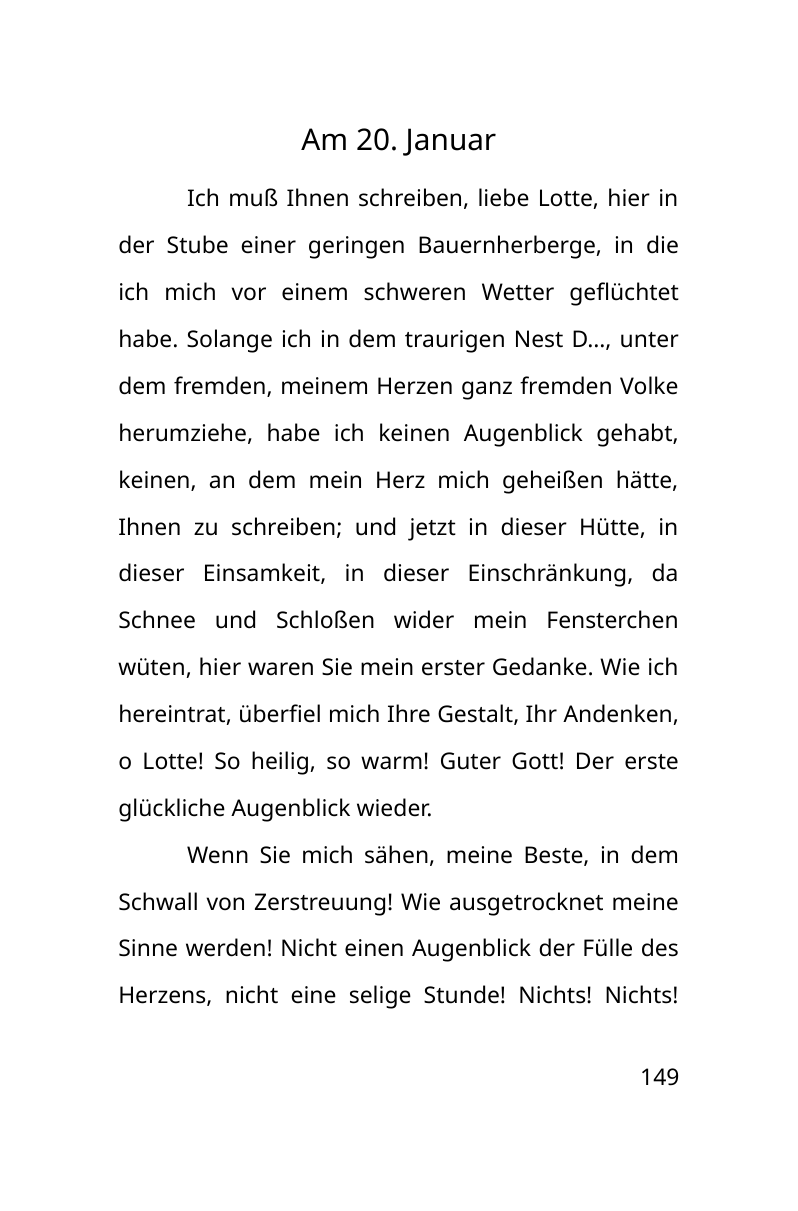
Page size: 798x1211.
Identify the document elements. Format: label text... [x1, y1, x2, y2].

subtitle Am 20. Januar [118, 118, 679, 159]
text Wenn Sie mich sähen, meine Beste, in dem Schwall von Zerstreuung! Wie ausgetrocknet meine Sinne werden! Nicht einen Augenblick der Fülle des Herzens, nicht eine selige Stunde! Nichts! Nichts! [118, 839, 679, 1011]
text Ich muß Ihnen schreiben, liebe Lotte, hier in der Stube einer geringen Bauernherberge, in die ich mich vor einem schweren Wetter geflüchtet habe. Solange ich in dem traurigen Nest D…, unter dem fremden, meinem Herzen ganz fremden Volke herumziehe, habe ich keinen Augenblick gehabt, keinen, an dem mein Herz mich geheißen hätte, Ihnen zu schreiben; und jetzt in dieser Hütte, in dieser Einsamkeit, in dieser Einschränkung, da Schnee und Schloßen wider mein Fensterchen wüten, hier waren Sie mein erster Gedanke. Wie ich hereintrat, überfiel mich Ihre Gestalt, Ihr Andenken, o Lotte! So heilig, so warm! Guter Gott! Der erste glückliche Augenblick wieder. [118, 182, 679, 823]
